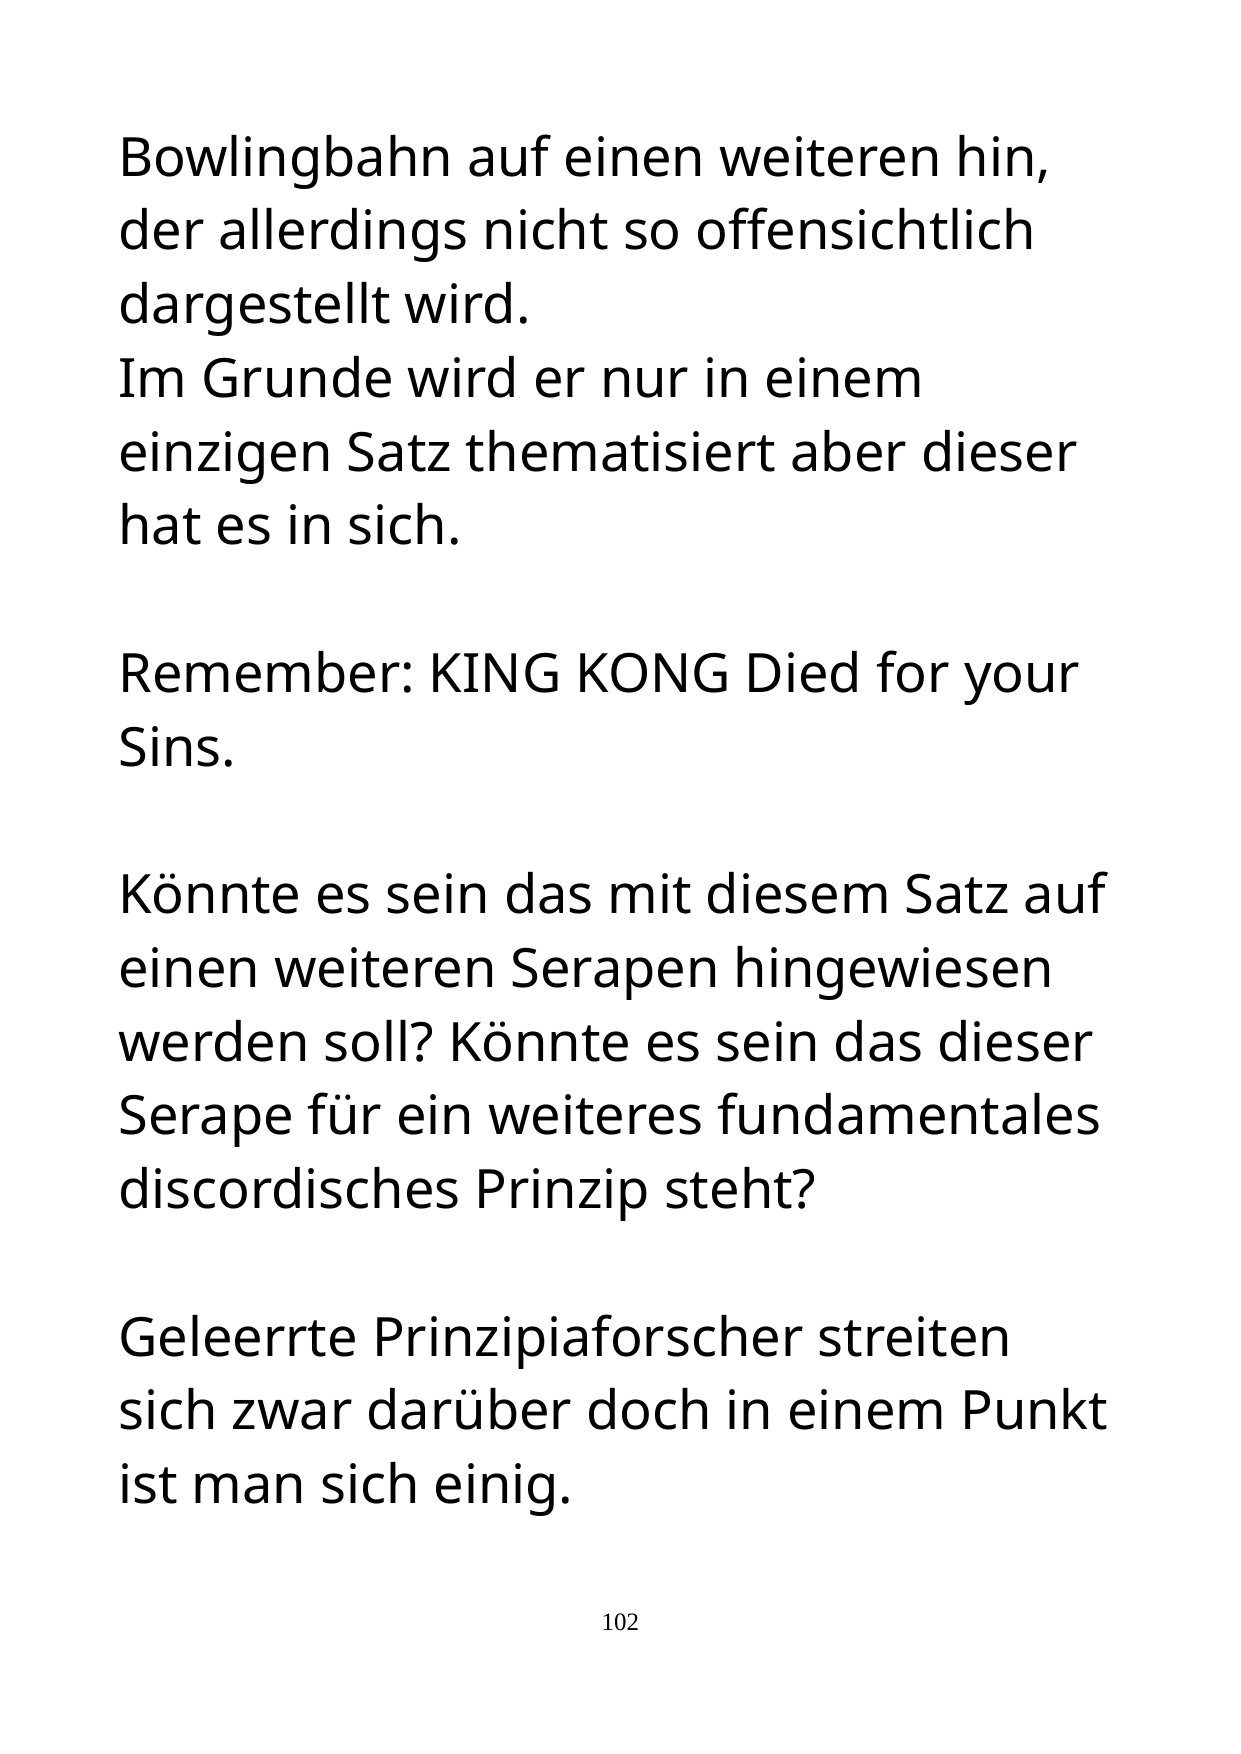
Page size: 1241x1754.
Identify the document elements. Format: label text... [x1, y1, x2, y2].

text Bowlingbahn auf einen weiteren hin, der allerdings nicht so offensichtlich dargestellt wird. Im Grunde wird er nur in einem einzigen Satz thematisiert aber dieser hat es in sich. Remember: KING KONG Died for your Sins. Könnte es sein das mit diesem Satz auf einen weiteren Serapen hingewiesen werden soll? Könnte es sein das dieser Serape für ein weiteres fundamentales discordisches Prinzip steht? Geleerrte Prinzipiaforscher streiten sich zwar darüber doch in einem Punkt ist man sich einig. [118, 118, 1122, 1519]
